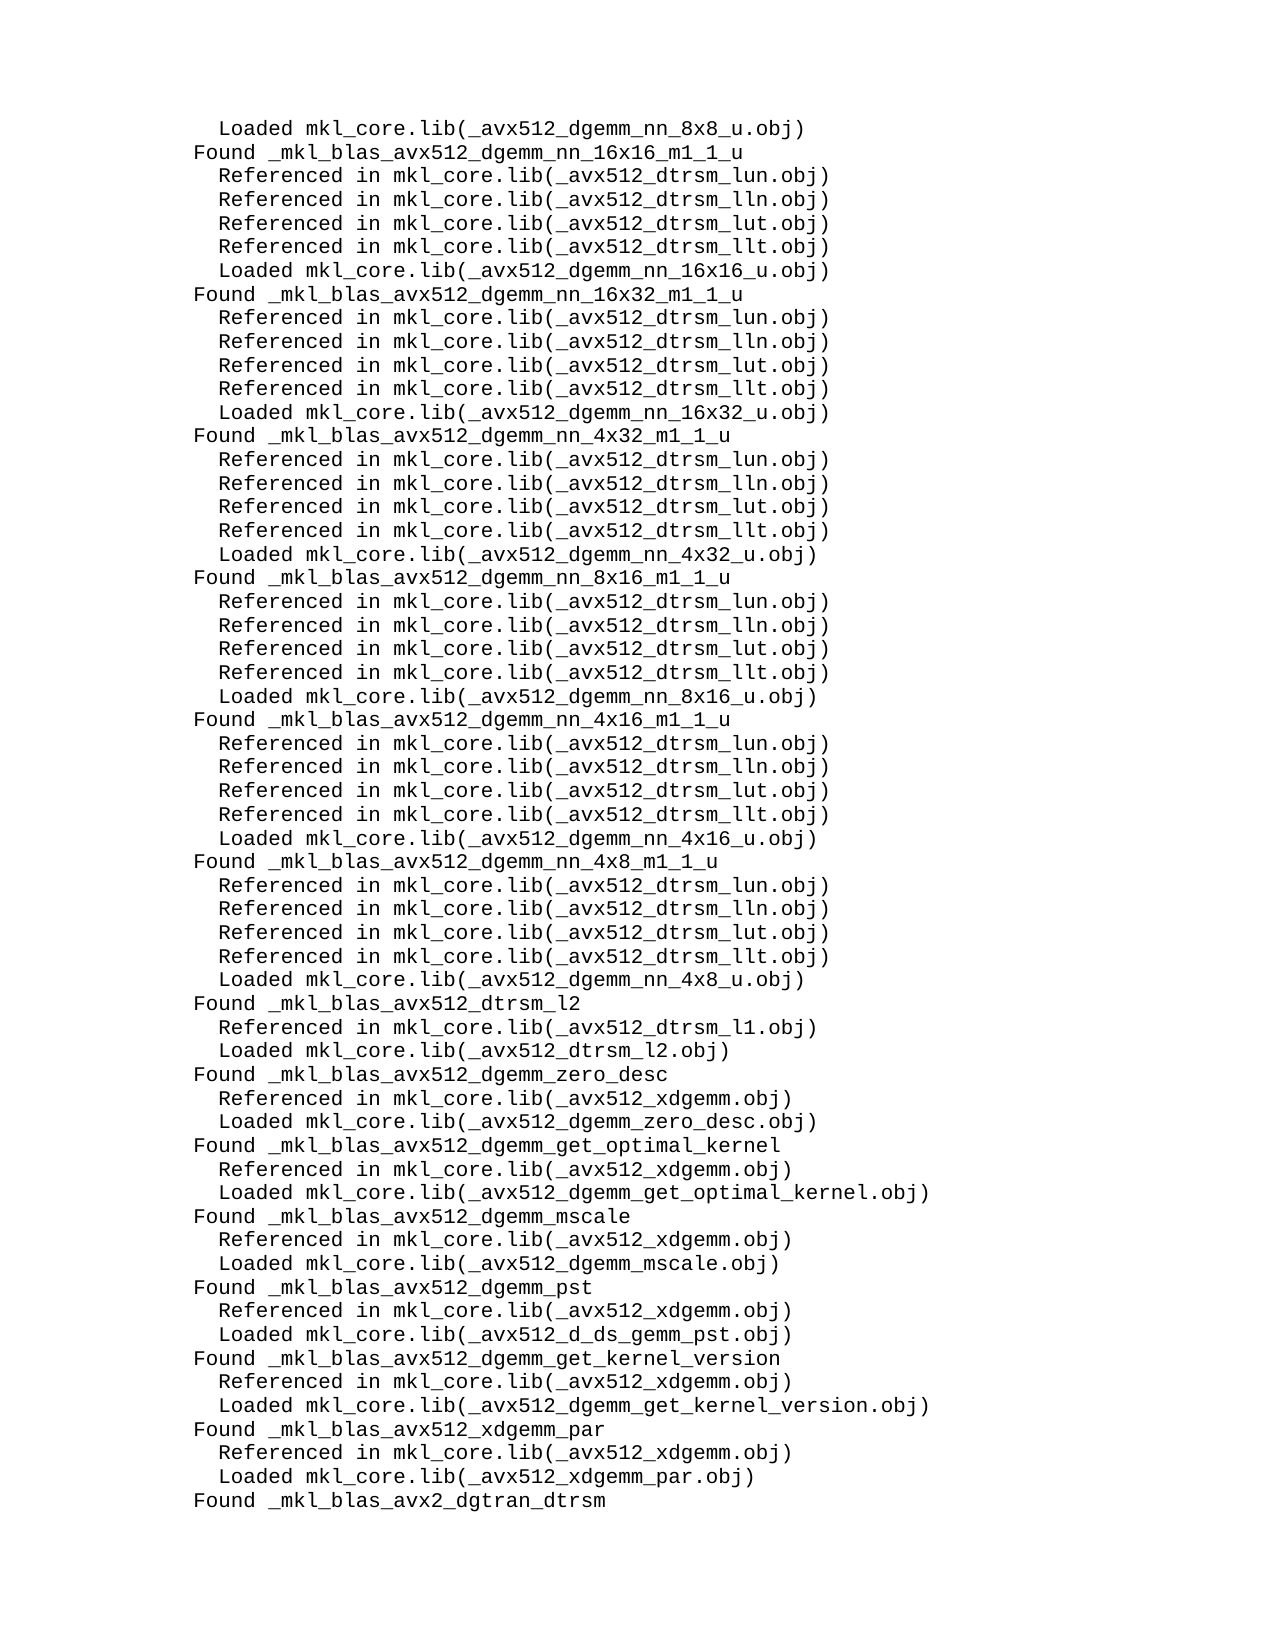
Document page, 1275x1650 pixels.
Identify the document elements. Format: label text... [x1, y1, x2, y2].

text Found _mkl_blas_avx512_dgemm_zero_desc [118, 1064, 1157, 1088]
text Referenced in mkl_core.lib(_avx512_dtrsm_l1.obj) [118, 1017, 1157, 1040]
text Found _mkl_blas_avx512_dgemm_get_kernel_version [118, 1348, 1157, 1371]
text Loaded mkl_core.lib(_avx512_dgemm_nn_4x16_u.obj) [118, 827, 1157, 851]
text Referenced in mkl_core.lib(_avx512_dtrsm_lln.obj) [118, 615, 1157, 638]
text Found _mkl_blas_avx512_dgemm_nn_16x32_m1_1_u [118, 284, 1157, 307]
text Loaded mkl_core.lib(_avx512_xdgemm_par.obj) [118, 1466, 1157, 1489]
text Referenced in mkl_core.lib(_avx512_xdgemm.obj) [118, 1371, 1157, 1395]
text Referenced in mkl_core.lib(_avx512_dtrsm_lln.obj) [118, 757, 1157, 780]
text Referenced in mkl_core.lib(_avx512_dtrsm_lut.obj) [118, 638, 1157, 662]
text Found _mkl_blas_avx512_dtrsm_l2 [118, 993, 1157, 1017]
text Found _mkl_blas_avx512_dgemm_nn_16x16_m1_1_u [118, 142, 1157, 165]
text Referenced in mkl_core.lib(_avx512_dtrsm_lut.obj) [118, 922, 1157, 946]
text Found _mkl_blas_avx512_dgemm_nn_8x16_m1_1_u [118, 567, 1157, 591]
text Found _mkl_blas_avx512_dgemm_pst [118, 1277, 1157, 1300]
text Found _mkl_blas_avx512_dgemm_get_optimal_kernel [118, 1135, 1157, 1158]
text Found _mkl_blas_avx2_dgtran_dtrsm [118, 1489, 1157, 1513]
text Referenced in mkl_core.lib(_avx512_dtrsm_lun.obj) [118, 165, 1157, 189]
text Loaded mkl_core.lib(_avx512_d_ds_gemm_pst.obj) [118, 1324, 1157, 1348]
text Loaded mkl_core.lib(_avx512_dgemm_get_kernel_version.obj) [118, 1395, 1157, 1419]
text Referenced in mkl_core.lib(_avx512_dtrsm_lln.obj) [118, 189, 1157, 213]
text Referenced in mkl_core.lib(_avx512_dtrsm_lun.obj) [118, 307, 1157, 331]
text Referenced in mkl_core.lib(_avx512_xdgemm.obj) [118, 1229, 1157, 1253]
text Referenced in mkl_core.lib(_avx512_xdgemm.obj) [118, 1088, 1157, 1111]
text Referenced in mkl_core.lib(_avx512_dtrsm_llt.obj) [118, 804, 1157, 827]
text Referenced in mkl_core.lib(_avx512_dtrsm_lun.obj) [118, 733, 1157, 757]
text Loaded mkl_core.lib(_avx512_dgemm_zero_desc.obj) [118, 1111, 1157, 1135]
text Referenced in mkl_core.lib(_avx512_dtrsm_llt.obj) [118, 946, 1157, 969]
text Referenced in mkl_core.lib(_avx512_dtrsm_llt.obj) [118, 378, 1157, 402]
text Referenced in mkl_core.lib(_avx512_dtrsm_lln.obj) [118, 331, 1157, 354]
text Loaded mkl_core.lib(_avx512_dgemm_mscale.obj) [118, 1253, 1157, 1277]
text Referenced in mkl_core.lib(_avx512_dtrsm_lut.obj) [118, 213, 1157, 236]
text Loaded mkl_core.lib(_avx512_dtrsm_l2.obj) [118, 1040, 1157, 1064]
text Found _mkl_blas_avx512_dgemm_nn_4x8_m1_1_u [118, 851, 1157, 875]
text Loaded mkl_core.lib(_avx512_dgemm_nn_8x8_u.obj) [118, 118, 1157, 142]
text Loaded mkl_core.lib(_avx512_dgemm_nn_8x16_u.obj) [118, 686, 1157, 709]
text Loaded mkl_core.lib(_avx512_dgemm_nn_16x16_u.obj) [118, 260, 1157, 284]
text Referenced in mkl_core.lib(_avx512_xdgemm.obj) [118, 1442, 1157, 1466]
text Referenced in mkl_core.lib(_avx512_dtrsm_llt.obj) [118, 662, 1157, 686]
text Found _mkl_blas_avx512_dgemm_nn_4x32_m1_1_u [118, 426, 1157, 449]
text Loaded mkl_core.lib(_avx512_dgemm_nn_16x32_u.obj) [118, 402, 1157, 426]
text Referenced in mkl_core.lib(_avx512_dtrsm_llt.obj) [118, 236, 1157, 260]
text Referenced in mkl_core.lib(_avx512_dtrsm_lun.obj) [118, 591, 1157, 615]
text Found _mkl_blas_avx512_dgemm_mscale [118, 1206, 1157, 1229]
text Referenced in mkl_core.lib(_avx512_dtrsm_lut.obj) [118, 780, 1157, 804]
text Loaded mkl_core.lib(_avx512_dgemm_nn_4x8_u.obj) [118, 969, 1157, 993]
text Found _mkl_blas_avx512_xdgemm_par [118, 1419, 1157, 1442]
text Loaded mkl_core.lib(_avx512_dgemm_get_optimal_kernel.obj) [118, 1182, 1157, 1206]
text Referenced in mkl_core.lib(_avx512_dtrsm_lun.obj) [118, 875, 1157, 898]
text Found _mkl_blas_avx512_dgemm_nn_4x16_m1_1_u [118, 709, 1157, 733]
text Referenced in mkl_core.lib(_avx512_dtrsm_lut.obj) [118, 354, 1157, 378]
text Referenced in mkl_core.lib(_avx512_dtrsm_lln.obj) [118, 898, 1157, 922]
text Referenced in mkl_core.lib(_avx512_dtrsm_lun.obj) [118, 449, 1157, 473]
text Referenced in mkl_core.lib(_avx512_xdgemm.obj) [118, 1300, 1157, 1324]
text Referenced in mkl_core.lib(_avx512_dtrsm_lln.obj) [118, 473, 1157, 496]
text Referenced in mkl_core.lib(_avx512_dtrsm_lut.obj) [118, 496, 1157, 520]
text Referenced in mkl_core.lib(_avx512_xdgemm.obj) [118, 1158, 1157, 1182]
text Loaded mkl_core.lib(_avx512_dgemm_nn_4x32_u.obj) [118, 544, 1157, 567]
text Referenced in mkl_core.lib(_avx512_dtrsm_llt.obj) [118, 520, 1157, 544]
